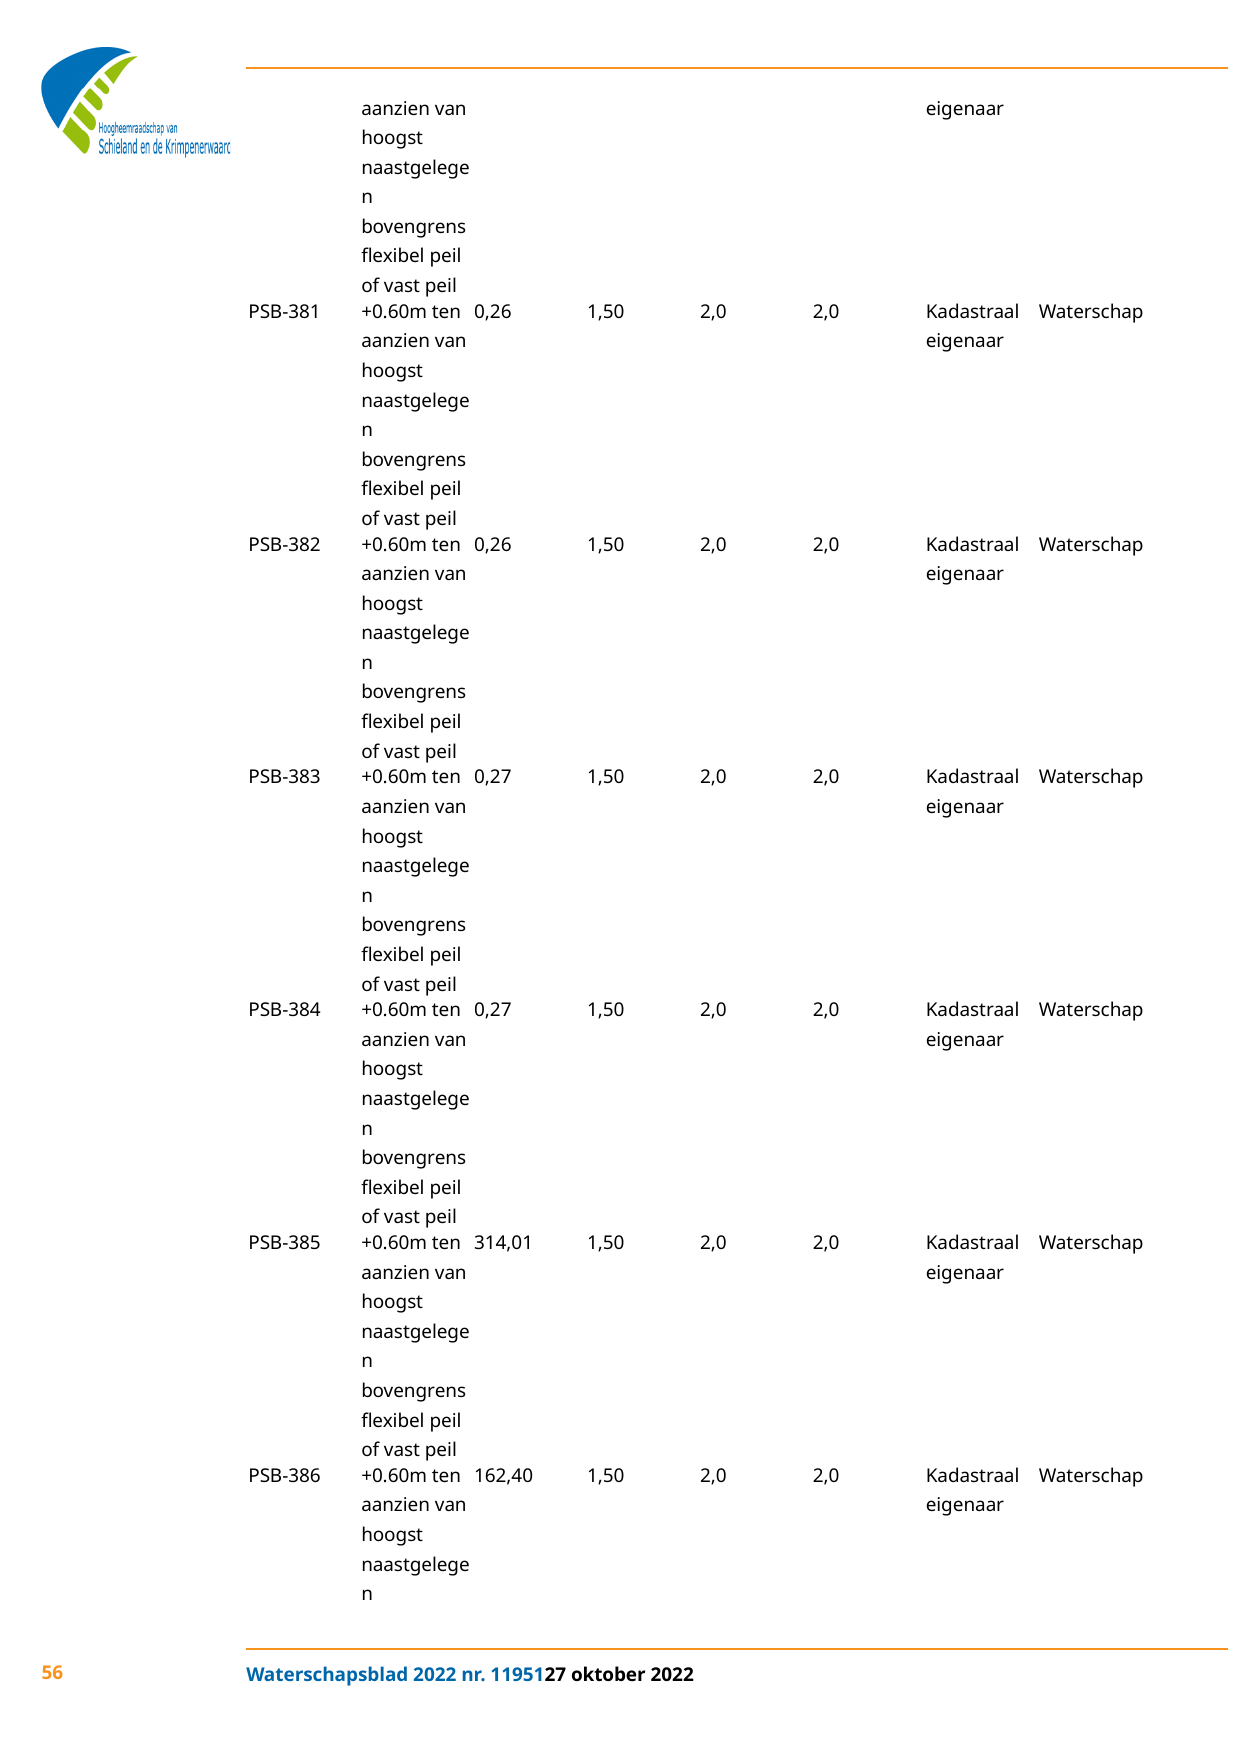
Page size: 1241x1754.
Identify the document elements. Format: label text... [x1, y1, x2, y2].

table_cell PSB-385 [248, 1229, 361, 1462]
table_cell 0,27 [474, 996, 587, 1229]
table_cell Kadastraal eigenaar [926, 298, 1038, 531]
table_cell Waterschap [1039, 1462, 1152, 1606]
table_cell Waterschap [1039, 298, 1152, 531]
table_cell 2,0 [813, 1462, 926, 1606]
table_cell [813, 95, 926, 298]
table_cell +0.60m ten aanzien van hoogst naastgelegen bovengrens flexibel peil of vast peil [361, 1229, 474, 1462]
table_cell +0.60m ten aanzien van hoogst naastgelegen bovengrens flexibel peil of vast peil [361, 996, 474, 1229]
table_cell 0,26 [474, 298, 587, 531]
table_cell 0,26 [474, 531, 587, 764]
table_cell 0,27 [474, 764, 587, 996]
table_cell 2,0 [700, 298, 813, 531]
table_cell 1,50 [587, 996, 700, 1229]
table_cell [248, 95, 361, 298]
table_cell Waterschap [1039, 764, 1152, 996]
table_cell 1,50 [587, 531, 700, 764]
table_cell PSB-381 [248, 298, 361, 531]
table_cell Kadastraal eigenaar [926, 996, 1038, 1229]
table_cell 2,0 [700, 764, 813, 996]
table_cell 1,50 [587, 764, 700, 996]
table_cell Kadastraal eigenaar [926, 1229, 1038, 1462]
table_cell Kadastraal eigenaar [926, 764, 1038, 996]
table_cell Waterschap [1039, 531, 1152, 764]
table_cell 314,01 [474, 1229, 587, 1462]
table_cell Kadastraal eigenaar [926, 1462, 1038, 1606]
table_cell +0.60m ten aanzien van hoogst naastgelegen bovengrens flexibel peil of vast peil [361, 531, 474, 764]
table_cell 2,0 [813, 996, 926, 1229]
table_cell +0.60m ten aanzien van hoogst naastgelegen bovengrens flexibel peil of vast peil [361, 298, 474, 531]
table_cell 2,0 [700, 1462, 813, 1606]
table_cell 2,0 [700, 996, 813, 1229]
table_cell PSB-386 [248, 1462, 361, 1606]
picture [41, 47, 231, 172]
table_cell [700, 95, 813, 298]
table_cell eigenaar [926, 95, 1038, 298]
table_cell 2,0 [813, 531, 926, 764]
table_cell 1,50 [587, 298, 700, 531]
table_cell aanzien van hoogst naastgelegen bovengrens flexibel peil of vast peil [361, 95, 474, 298]
table_cell 1,50 [587, 1229, 700, 1462]
table_cell Kadastraal eigenaar [926, 531, 1038, 764]
table_cell 2,0 [813, 1229, 926, 1462]
table_cell 162,40 [474, 1462, 587, 1606]
table_cell PSB-384 [248, 996, 361, 1229]
table_cell Waterschap [1039, 996, 1152, 1229]
table_cell 2,0 [700, 531, 813, 764]
table_cell 2,0 [700, 1229, 813, 1462]
table_cell 2,0 [813, 298, 926, 531]
table_cell Waterschap [1039, 1229, 1152, 1462]
table_cell [474, 95, 587, 298]
table_cell [1039, 95, 1152, 298]
table_cell 2,0 [813, 764, 926, 996]
table_cell +0.60m ten aanzien van hoogst naastgelegen [361, 1462, 474, 1606]
table_cell +0.60m ten aanzien van hoogst naastgelegen bovengrens flexibel peil of vast peil [361, 764, 474, 996]
table_cell [587, 95, 700, 298]
table_cell 1,50 [587, 1462, 700, 1606]
table_cell PSB-382 [248, 531, 361, 764]
table_cell PSB-383 [248, 764, 361, 996]
